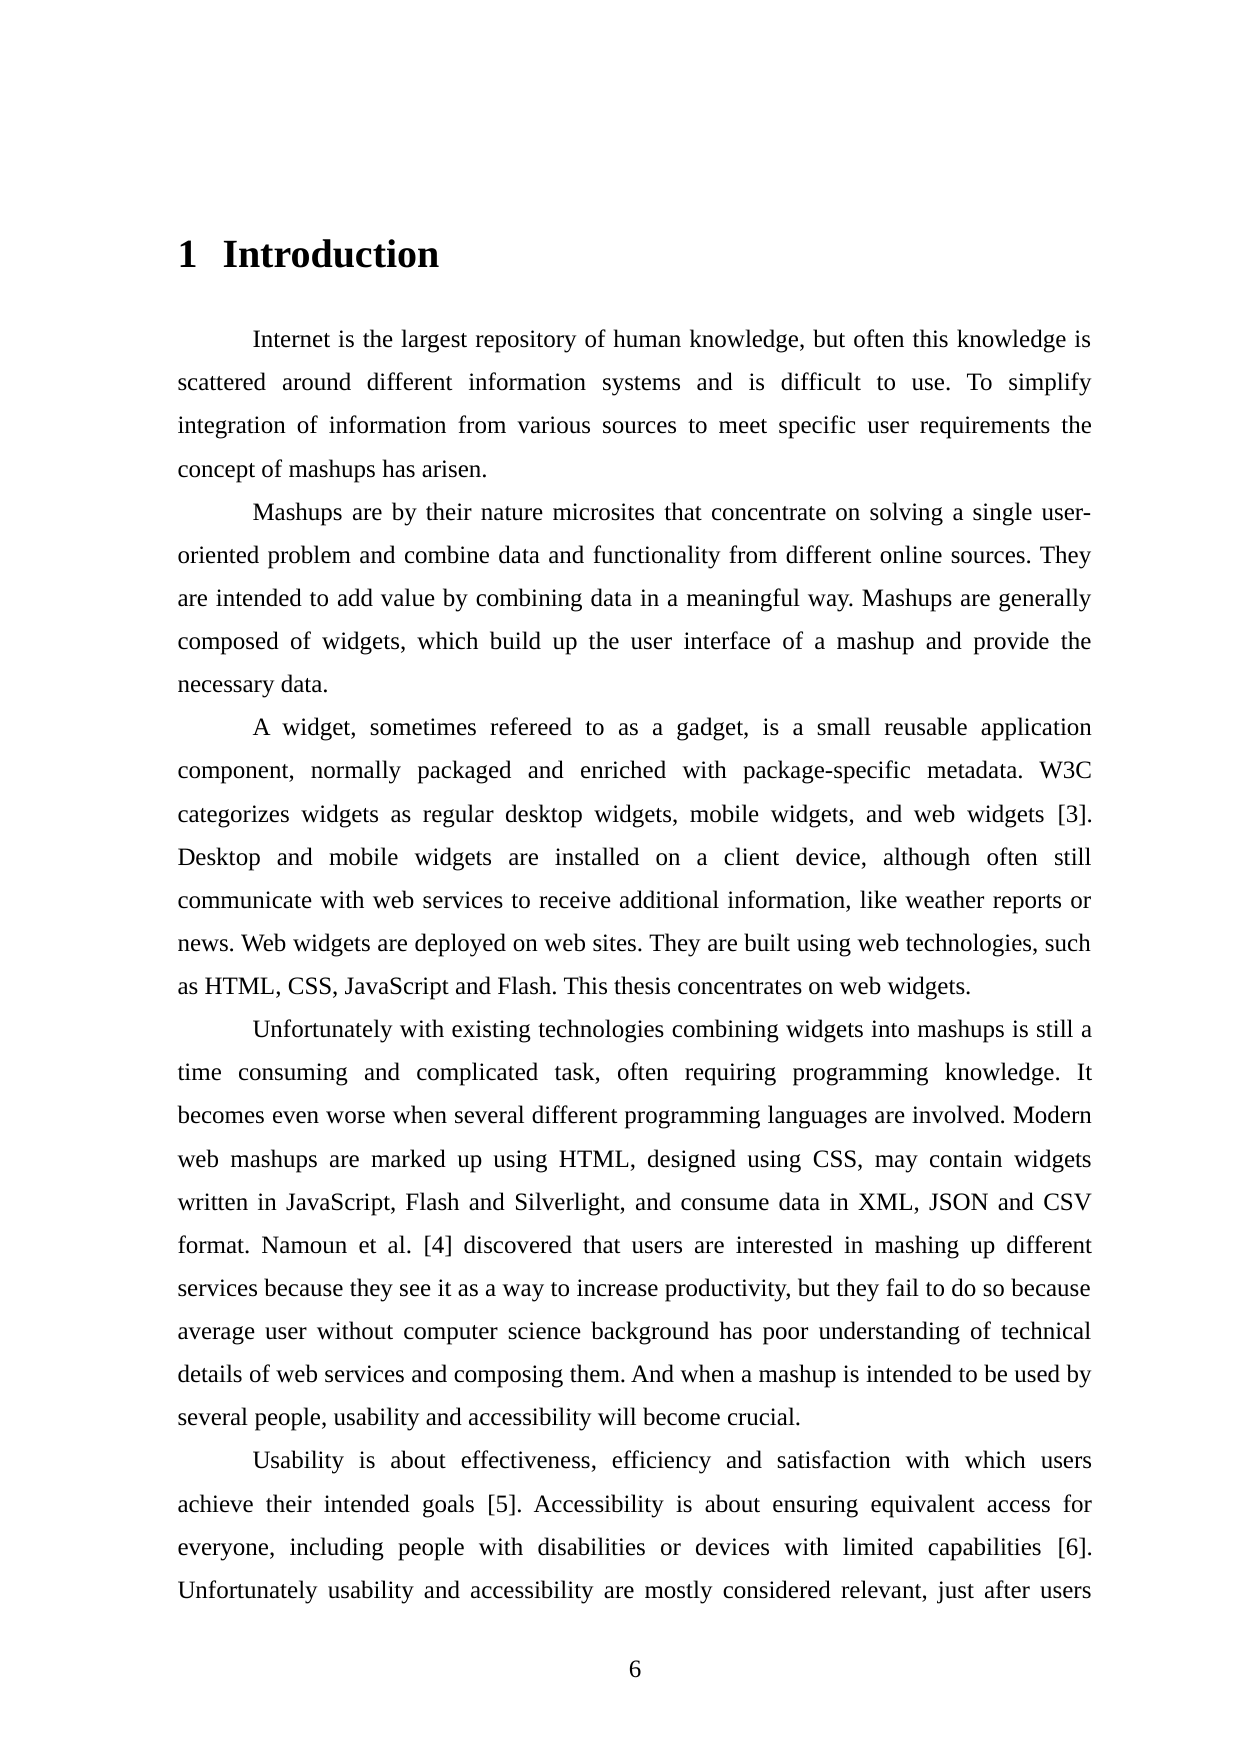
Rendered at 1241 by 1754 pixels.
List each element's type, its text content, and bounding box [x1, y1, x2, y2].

text Usability is about effectiveness, efficiency and satisfaction with which users achieve their intended goals [5]. Accessibility is about ensuring equivalent access for everyone, including people with disabilities or devices with limited capabilities [6]. Unfortunately usability and accessibility are mostly considered relevant, just after users [177, 1446, 1093, 1604]
text Unfortunately with existing technologies combining widgets into mashups is still a time consuming and complicated task, often requiring programming knowledge. It becomes even worse when several different programming languages are involved. Modern web mashups are marked up using HTML, designed using CSS, may contain widgets written in JavaScript, Flash and Silverlight, and consume data in XML, JSON and CSV format. Namoun et al. [4] discovered that users are interested in mashing up different services because they see it as a way to increase productivity, but they fail to do so because average user without computer science background has poor understanding of technical details of web services and composing them. And when a mashup is intended to be used by several people, usability and accessibility will become crucial. [177, 1014, 1093, 1431]
subtitle Introduction [177, 231, 1093, 277]
text A widget, sometimes refereed to as a gadget, is a small reusable application component, normally packaged and enriched with package-specific metadata. W3C categorizes widgets as regular desktop widgets, mobile widgets, and web widgets [3]. Desktop and mobile widgets are installed on a client device, although often still communicate with web services to receive additional information, like weather reports or news. Web widgets are deployed on web sites. They are built using web technologies, such as HTML, CSS, JavaScript and Flash. This thesis concentrates on web widgets. [177, 712, 1093, 1000]
text Mashups are by their nature microsites that concentrate on solving a single user-oriented problem and combine data and functionality from different online sources. They are intended to add value by combining data in a meaningful way. Mashups are generally composed of widgets, which build up the user interface of a mashup and provide the necessary data. [177, 497, 1093, 698]
text Internet is the largest repository of human knowledge, but often this knowledge is scattered around different information systems and is difficult to use. To simplify integration of information from various sources to meet specific user requirements the concept of mashups has arisen. [177, 324, 1093, 482]
